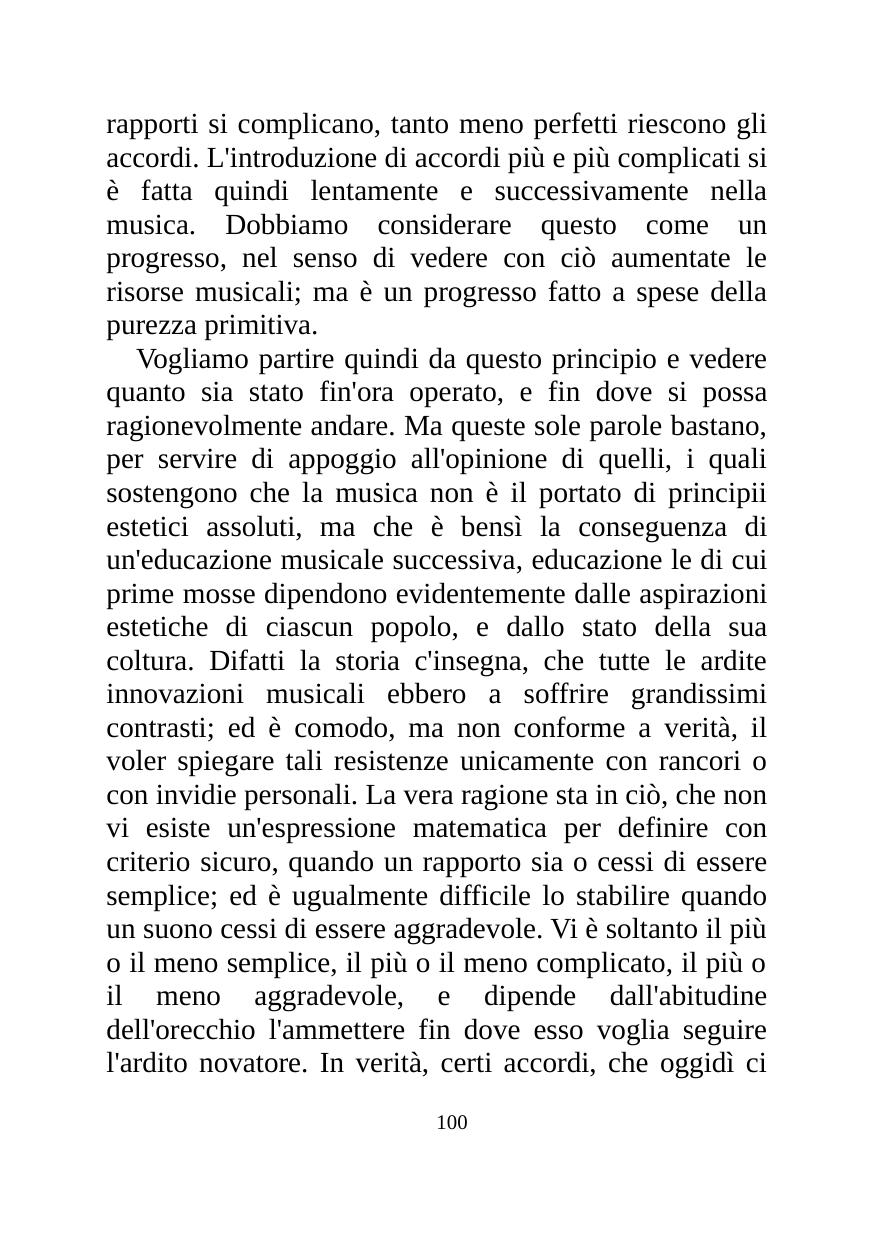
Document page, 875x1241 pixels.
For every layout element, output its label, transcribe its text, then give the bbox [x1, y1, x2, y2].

text Vogliamo partire quindi da questo principio e vedere quanto sia stato fin'ora operato, e fin dove si possa ragionevolmente andare. Ma queste sole parole bastano, per servire di appoggio all'opinione di quelli, i quali sostengono che la musica non è il portato di principii estetici assoluti, ma che è bensì la conseguenza di un'educazione musicale successiva, educazione le di cui prime mosse dipendono evidentemente dalle aspirazioni estetiche di ciascun popolo, e dallo stato della sua coltura. Difatti la storia c'insegna, che tutte le ardite innovazioni musicali ebbero a soffrire grandissimi contrasti; ed è comodo, ma non conforme a verità, il voler spiegare tali resistenze unicamente con rancori o con invidie personali. La vera ragione sta in ciò, che non vi esiste un'espressione matematica per definire con criterio sicuro, quando un rapporto sia o cessi di essere semplice; ed è ugualmente difficile lo stabilire quando un suono cessi di essere aggradevole. Vi è soltanto il più o il meno semplice, il più o il meno complicato, il più o il meno aggradevole, e dipende dall'abitudine dell'orecchio l'ammettere fin dove esso voglia seguire l'ardito novatore. In verità, certi accordi, che oggidì ci [106, 341, 768, 1079]
text rapporti si complicano, tanto meno perfetti riescono gli accordi. L'introduzione di accordi più e più complicati si è fatta quindi lentamente e successivamente nella musica. Dobbiamo considerare questo come un progresso, nel senso di vedere con ciò aumentate le risorse musicali; ma è un progresso fatto a spese della purezza primitiva. [106, 106, 768, 341]
